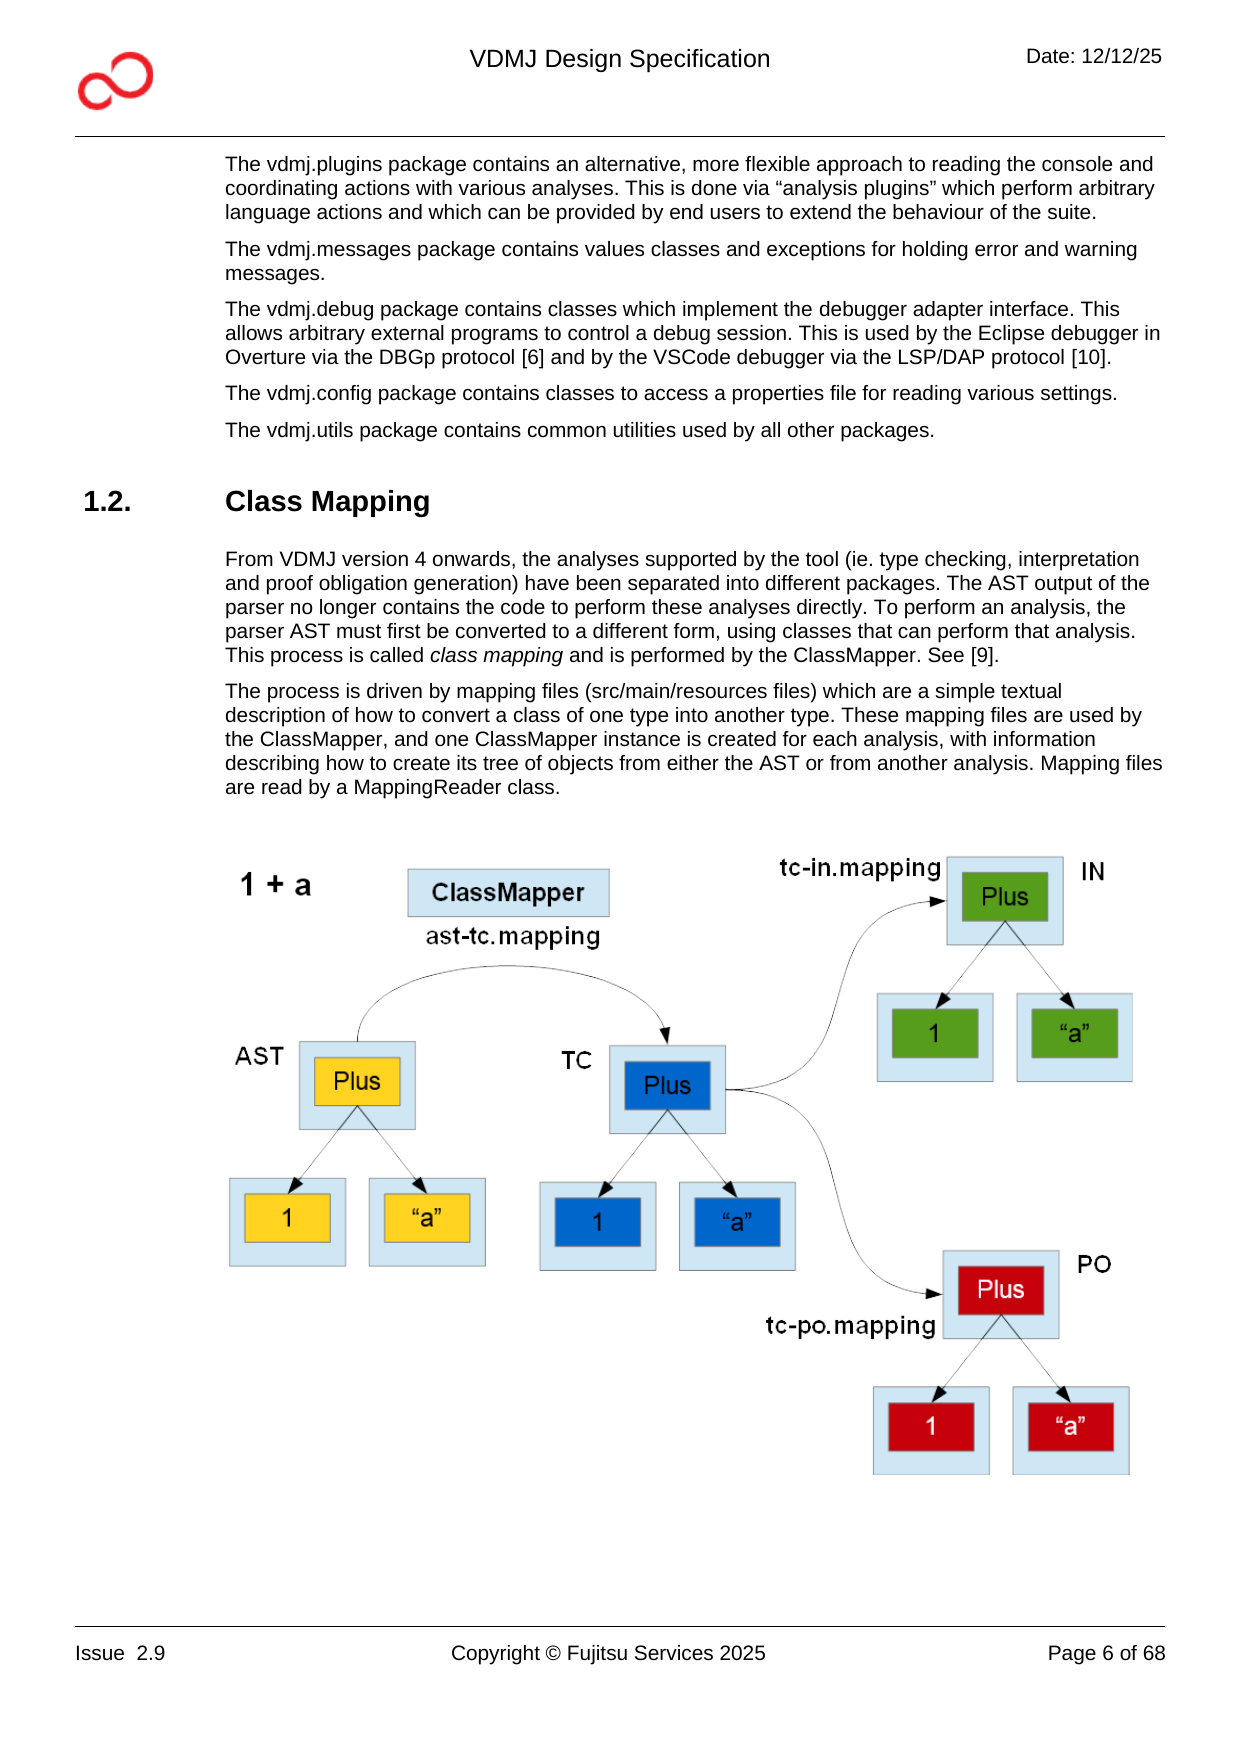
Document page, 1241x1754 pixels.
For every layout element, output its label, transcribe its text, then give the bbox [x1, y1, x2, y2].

text The vdmj.utils package contains common utilities used by all other packages. [225, 418, 1165, 442]
text The vdmj.config package contains classes to access a properties file for reading various settings. [225, 382, 1165, 406]
picture [78, 44, 153, 120]
picture [225, 848, 1133, 1475]
text The process is driven by mapping files (src/main/resources files) which are a simple textual description of how to convert a class of one type into another type. These mapping files are used by the ClassMapper, and one ClassMapper instance is created for each analysis, with information describing how to create its tree of objects from either the AST or from another analysis. Mapping files are read by a MappingReader class. [225, 679, 1165, 799]
text The vdmj.plugins package contains an alternative, more flexible approach to reading the console and coordinating actions with various analyses. This is done via “analysis plugins” which perform arbitrary language actions and which can be provided by end users to extend the behaviour of the suite. [225, 152, 1165, 224]
text The vdmj.debug package contains classes which implement the debugger adapter interface. This allows arbitrary external programs to control a debug session. This is used by the Eclipse debugger in Overture via the DBGp protocol [6] and by the VSCode debugger via the LSP/DAP protocol [10]. [225, 297, 1165, 369]
text The vdmj.messages package contains values classes and exceptions for holding error and warning messages. [225, 237, 1165, 285]
text From VDMJ version 4 onwards, the analyses supported by the tool (ie. type checking, interpretation and proof obligation generation) have been separated into different packages. The AST output of the parser no longer contains the code to perform these analyses directly. To perform an analysis, the parser AST must first be converted to a different form, using classes that can perform that analysis. This process is called class mapping and is performed by the ClassMapper. See [9]. [225, 547, 1165, 667]
subtitle Class Mapping [75, 484, 1165, 517]
